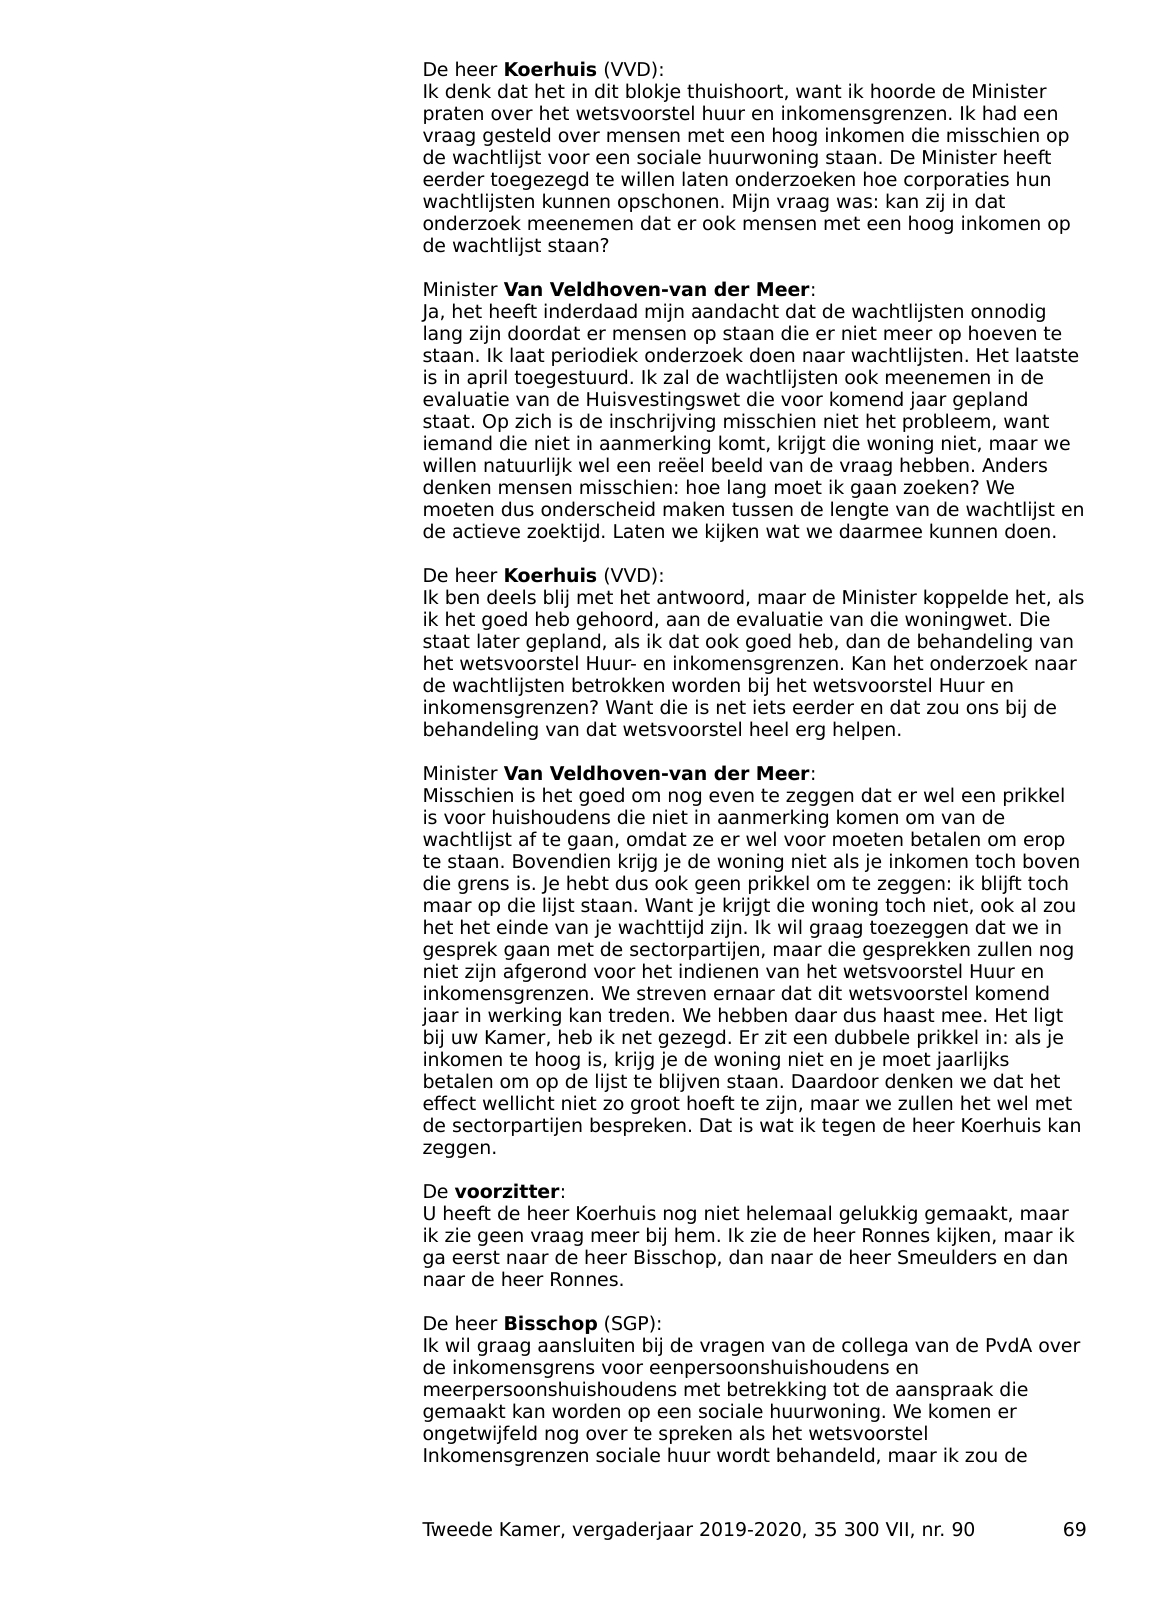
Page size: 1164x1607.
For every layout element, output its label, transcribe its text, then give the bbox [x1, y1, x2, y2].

text Ik ben deels blij met het antwoord, maar de Minister koppelde het, als ik het goed heb gehoord, aan de evaluatie van die woningwet. Die staat later gepland, als ik dat ook goed heb, dan de behandeling van het wetsvoorstel Huur- en inkomensgrenzen. Kan het onderzoek naar de wachtlijsten betrokken worden bij het wetsvoorstel Huur en inkomensgrenzen? Want die is net iets eerder en dat zou ons bij de behandeling van dat wetsvoorstel heel erg helpen. [422, 587, 1087, 741]
text Minister Van Veldhoven-van der Meer: [422, 763, 1087, 785]
text De heer Koerhuis (VVD): [422, 59, 1087, 81]
text U heeft de heer Koerhuis nog niet helemaal gelukkig gemaakt, maar ik zie geen vraag meer bij hem. Ik zie de heer Ronnes kijken, maar ik ga eerst naar de heer Bisschop, dan naar de heer Smeulders en dan naar de heer Ronnes. [422, 1203, 1087, 1291]
text Ik denk dat het in dit blokje thuishoort, want ik hoorde de Minister praten over het wetsvoorstel huur en inkomensgrenzen. Ik had een vraag gesteld over mensen met een hoog inkomen die misschien op de wachtlijst voor een sociale huurwoning staan. De Minister heeft eerder toegezegd te willen laten onderzoeken hoe corporaties hun wachtlijsten kunnen opschonen. Mijn vraag was: kan zij in dat onderzoek meenemen dat er ook mensen met een hoog inkomen op de wachtlijst staan? [422, 81, 1087, 257]
text De voorzitter: [422, 1181, 1087, 1203]
text De heer Koerhuis (VVD): [422, 565, 1087, 587]
text Ik wil graag aansluiten bij de vragen van de collega van de PvdA over de inkomensgrens voor eenpersoonshuishoudens en meerpersoonshuishoudens met betrekking tot de aanspraak die gemaakt kan worden op een sociale huurwoning. We komen er ongetwijfeld nog over te spreken als het wetsvoorstel Inkomensgrenzen sociale huur wordt behandeld, maar ik zou de [422, 1335, 1087, 1467]
text Ja, het heeft inderdaad mijn aandacht dat de wachtlijsten onnodig lang zijn doordat er mensen op staan die er niet meer op hoeven te staan. Ik laat periodiek onderzoek doen naar wachtlijsten. Het laatste is in april toegestuurd. Ik zal de wachtlijsten ook meenemen in de evaluatie van de Huisvestingswet die voor komend jaar gepland staat. Op zich is de inschrijving misschien niet het probleem, want iemand die niet in aanmerking komt, krijgt die woning niet, maar we willen natuurlijk wel een reëel beeld van de vraag hebben. Anders denken mensen misschien: hoe lang moet ik gaan zoeken? We moeten dus onderscheid maken tussen de lengte van de wachtlijst en de actieve zoektijd. Laten we kijken wat we daarmee kunnen doen. [422, 301, 1087, 543]
text De heer Bisschop (SGP): [422, 1313, 1087, 1335]
text Minister Van Veldhoven-van der Meer: [422, 279, 1087, 301]
text Misschien is het goed om nog even te zeggen dat er wel een prikkel is voor huishoudens die niet in aanmerking komen om van de wachtlijst af te gaan, omdat ze er wel voor moeten betalen om erop te staan. Bovendien krijg je de woning niet als je inkomen toch boven die grens is. Je hebt dus ook geen prikkel om te zeggen: ik blijft toch maar op die lijst staan. Want je krijgt die woning toch niet, ook al zou het het einde van je wachttijd zijn. Ik wil graag toezeggen dat we in gesprek gaan met de sectorpartijen, maar die gesprekken zullen nog niet zijn afgerond voor het indienen van het wetsvoorstel Huur en inkomensgrenzen. We streven ernaar dat dit wetsvoorstel komend jaar in werking kan treden. We hebben daar dus haast mee. Het ligt bij uw Kamer, heb ik net gezegd. Er zit een dubbele prikkel in: als je inkomen te hoog is, krijg je de woning niet en je moet jaarlijks betalen om op de lijst te blijven staan. Daardoor denken we dat het effect wellicht niet zo groot hoeft te zijn, maar we zullen het wel met de sectorpartijen bespreken. Dat is wat ik tegen de heer Koerhuis kan zeggen. [422, 785, 1087, 1159]
